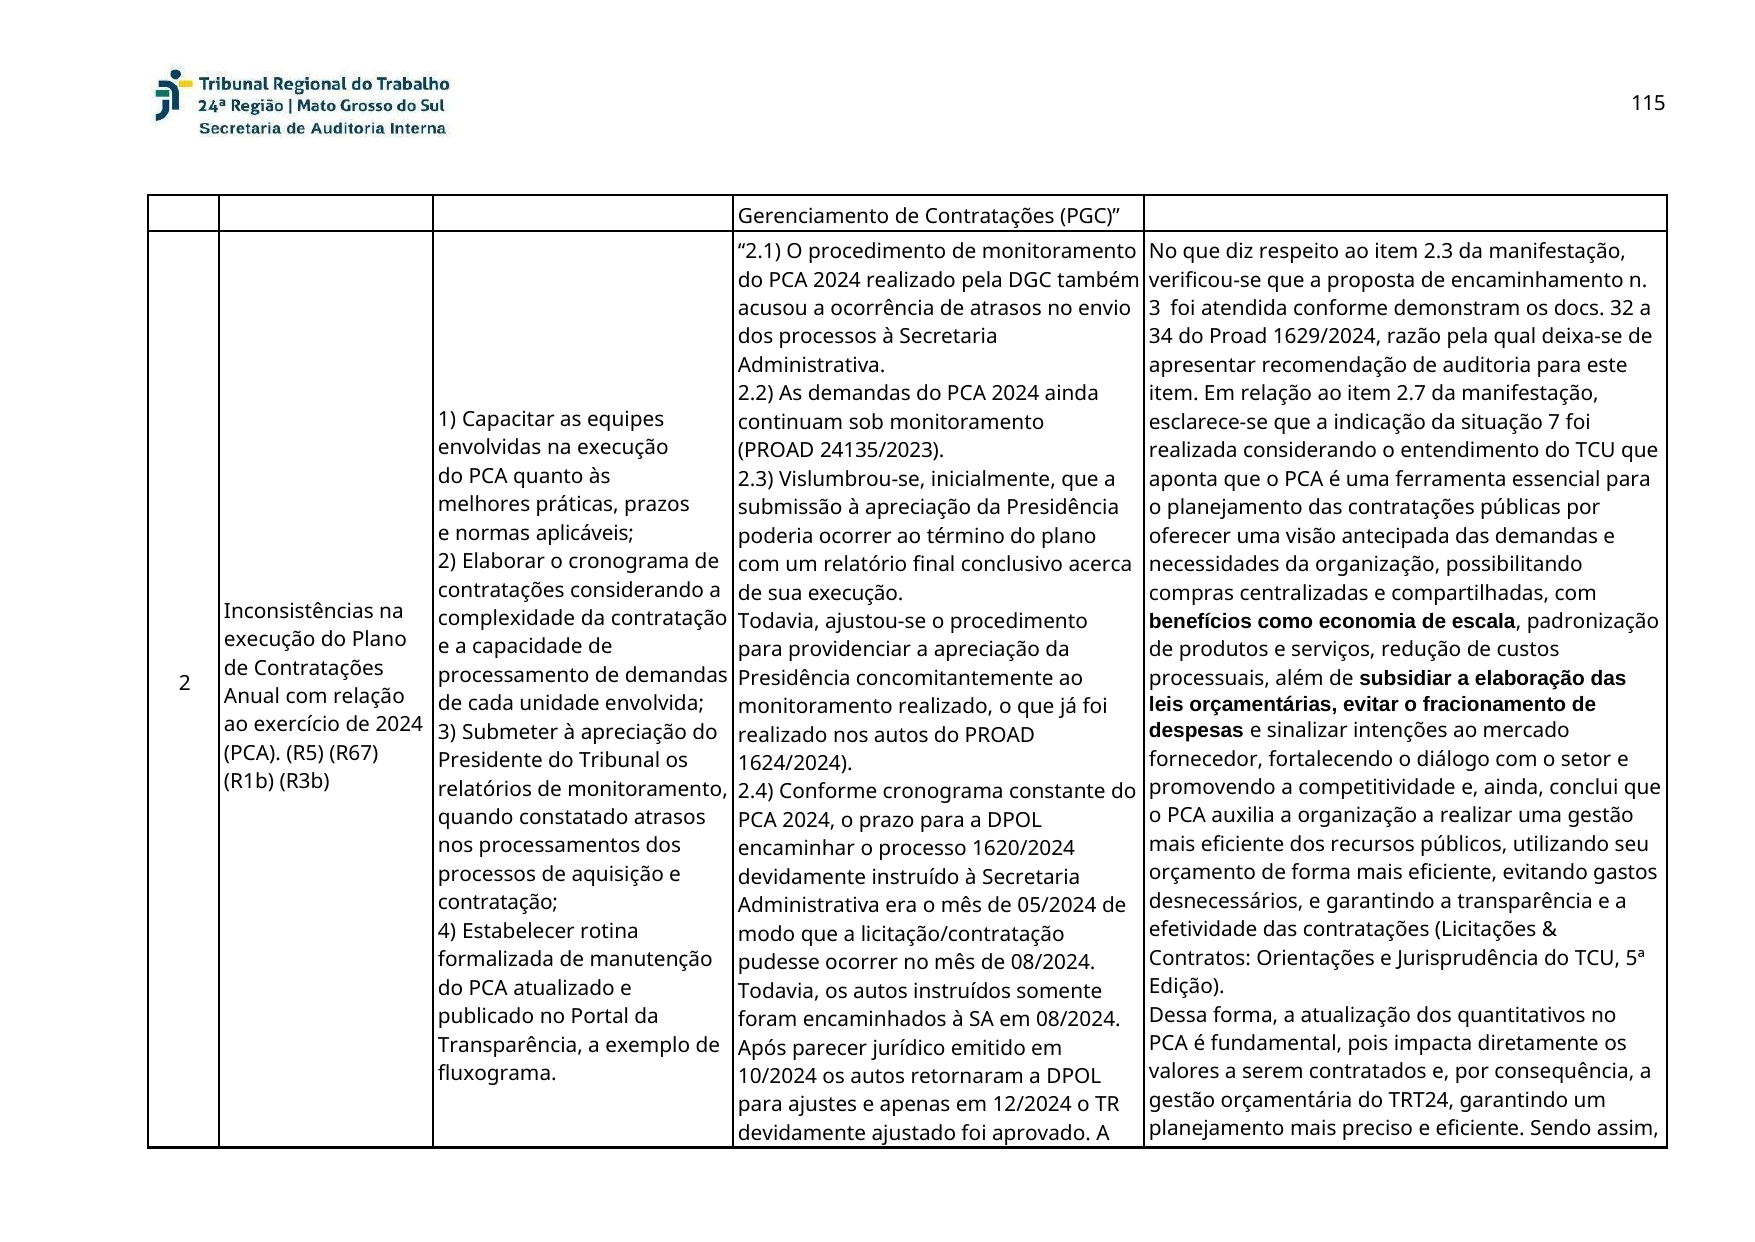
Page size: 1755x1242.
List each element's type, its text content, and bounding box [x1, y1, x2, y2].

table_header Gerenciamento de Contratações (PGC)” [734, 196, 1143, 229]
table_cell Capacitar as equipes envolvidas na execução do PCA quanto às melhores práticas, prazos e normas aplicáveis; Elaborar o cronograma de contratações considerando a complexidade da contratação e a capacidade de processamento de demandas de cada unidade envolvida; Submeter à apreciação do Presidente do Tribunal os relatórios de monitoramento, quando constatado atrasos nos processamentos dos processos de aquisição e contratação; Estabelecer rotina formalizada de manutenção do PCA atualizado e publicado no Portal da Transparência, a exemplo de fluxograma. [434, 232, 732, 1146]
table_header [1145, 196, 1666, 229]
table_header [149, 196, 218, 229]
table_cell “2.1) O procedimento de monitoramento do PCA 2024 realizado pela DGC também acusou a ocorrência de atrasos no envio dos processos à Secretaria Administrativa. As demandas do PCA 2024 ainda continuam sob monitoramento (PROAD 24135/2023). Vislumbrou-se, inicialmente, que a submissão à apreciação da Presidência poderia ocorrer ao término do plano com um relatório final conclusivo acerca de sua execução. Todavia, ajustou-se o procedimento para providenciar a apreciação da Presidência concomitantemente ao monitoramento realizado, o que já foi realizado nos autos do PROAD 1624/2024). Conforme cronograma constante do PCA 2024, o prazo para a DPOL encaminhar o processo 1620/2024 devidamente instruído à Secretaria Administrativa era o mês de 05/2024 de modo que a licitação/contratação pudesse ocorrer no mês de 08/2024. Todavia, os autos instruídos somente foram encaminhados à SA em 08/2024. Após parecer jurídico emitido em 10/2024 os autos retornaram a DPOL para ajustes e apenas em 12/2024 o TR devidamente ajustado foi aprovado. A [734, 232, 1143, 1146]
table_cell 2 [149, 232, 218, 1146]
table_cell Inconsistências na execução do Plano de Contratações Anual com relação ao exercício de 2024 (PCA). (R5) (R67) (R1b) (R3b) [220, 232, 432, 1146]
table_header [434, 196, 732, 229]
table_header [220, 196, 432, 229]
table_cell No que diz respeito ao item 2.3 da manifestação, verificou-se que a proposta de encaminhamento n. 3 foi atendida conforme demonstram os docs. 32 a 34 do Proad 1629/2024, razão pela qual deixa-se de apresentar recomendação de auditoria para este item. Em relação ao item 2.7 da manifestação, esclarece-se que a indicação da situação 7 foi realizada considerando o entendimento do TCU que aponta que o PCA é uma ferramenta essencial para o planejamento das contratações públicas por oferecer uma visão antecipada das demandas e necessidades da organização, possibilitando compras centralizadas e compartilhadas, com benefícios como economia de escala, padronização de produtos e serviços, redução de custos processuais, além de subsidiar a elaboração das leis orçamentárias, evitar o fracionamento de despesas e sinalizar intenções ao mercado fornecedor, fortalecendo o diálogo com o setor e promovendo a competitividade e, ainda, conclui que o PCA auxilia a organização a realizar uma gestão mais eficiente dos recursos públicos, utilizando seu orçamento de forma mais eficiente, evitando gastos desnecessários, e garantindo a transparência e a efetividade das contratações (Licitações & Contratos: Orientações e Jurisprudência do TCU, 5ª Edição). Dessa forma, a atualização dos quantitativos no PCA é fundamental, pois impacta diretamente os valores a serem contratados e, por consequência, a gestão orçamentária do TRT24, garantindo um planejamento mais preciso e eficiente. Sendo assim, [1145, 232, 1666, 1146]
